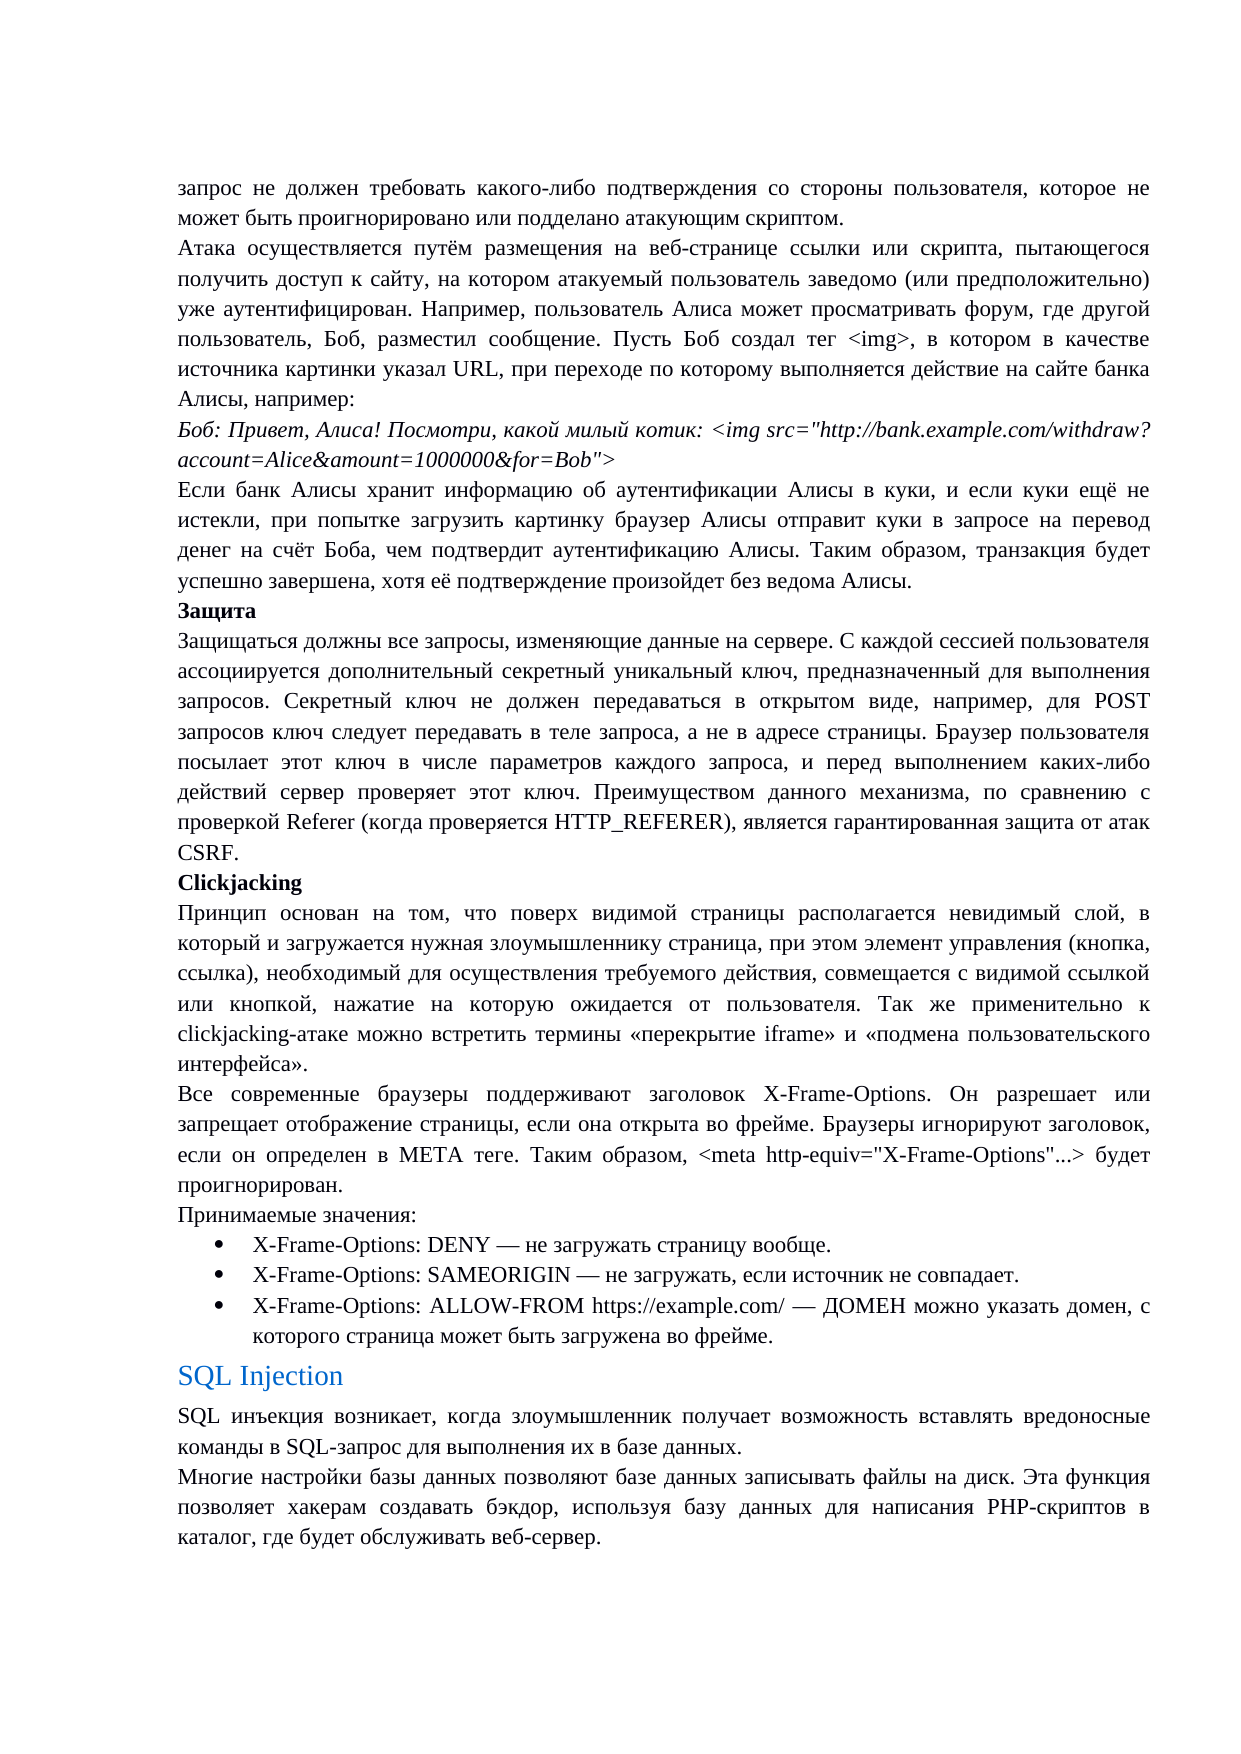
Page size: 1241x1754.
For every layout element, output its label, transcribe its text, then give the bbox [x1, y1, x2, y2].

text Многие настройки базы данных позволяют базе данных записывать файлы на диск. Эта функция позволяет хакерам создавать бэкдор, используя базу данных для написания PHP-скриптов в каталог, где будет обслуживать веб-сервер. [177, 1463, 1152, 1550]
list X-Frame-Options: SAMEORIGIN — не загружать, если источник не совпадает. [215, 1261, 1152, 1288]
subtitle SQL Injection [177, 1358, 1152, 1392]
text SQL инъекция возникает, когда злоумышленник получает возможность вставлять вредоносные команды в SQL-запрос для выполнения их в базе данных. [177, 1402, 1152, 1459]
text Принимаемые значения: [177, 1201, 1152, 1227]
text Принцип основан на том, что поверх видимой страницы располагается невидимый слой, в который и загружается нужная злоумышленнику страница, при этом элемент управления (кнопка, ссылка), необходимый для осуществления требуемого действия, совмещается с видимой ссылкой или кнопкой, нажатие на которую ожидается от пользователя. Так же применительно к clickjacking-атаке можно встретить термины «перекрытие iframe» и «подмена пользовательского интерфейса». [177, 899, 1152, 1076]
text Если банк Алисы хранит информацию об аутентификации Алисы в куки, и если куки ещё не истекли, при попытке загрузить картинку браузер Алисы отправит куки в запросе на перевод денег на счёт Боба, чем подтвердит аутентификацию Алисы. Таким образом, транзакция будет успешно завершена, хотя её подтверждение произойдет без ведома Алисы. [177, 476, 1152, 593]
text Защищаться должны все запросы, изменяющие данные на сервере. С каждой сессией пользователя ассоциируется дополнительный секретный уникальный ключ, предназначенный для выполнения запросов. Секретный ключ не должен передаваться в открытом виде, например, для POST запросов ключ следует передавать в теле запроса, а не в адресе страницы. Браузер пользователя посылает этот ключ в числе параметров каждого запроса, и перед выполнением каких-либо действий сервер проверяет этот ключ. Преимуществом данного механизма, по сравнению с проверкой Referer (когда проверяется HTTP_REFERER), является гарантированная защита от атак CSRF. [177, 627, 1152, 865]
list X-Frame-Options: DENY — не загружать страницу вообще. [215, 1231, 1152, 1258]
text запрос не должен требовать какого-либо подтверждения со стороны пользователя, которое не может быть проигнорировано или подделано атакующим скриптом. [177, 174, 1152, 231]
text Все современные браузеры поддерживают заголовок X-Frame-Options. Он разрешает или запрещает отображение страницы, если она открыта во фрейме. Браузеры игнорируют заголовок, если он определен в МЕТА теге. Таким образом, <meta http-equiv="X-Frame-Options"...> будет проигнорирован. [177, 1080, 1152, 1197]
text Атака осуществляется путём размещения на веб-странице ссылки или скрипта, пытающегося получить доступ к сайту, на котором атакуемый пользователь заведомо (или предположительно) уже аутентифицирован. Например, пользователь Алиса может просматривать форум, где другой пользователь, Боб, разместил сообщение. Пусть Боб создал тег <img>, в котором в качестве источника картинки указал URL, при переходе по которому выполняется действие на сайте банка Алисы, например: [177, 234, 1152, 412]
list X-Frame-Options: ALLOW-FROM https://example.com/ — ДОМЕН можно указать домен, с которого страница может быть загружена во фрейме. [215, 1292, 1152, 1348]
text Clickjacking [177, 869, 1152, 895]
text Боб: Привет, Алиса! Посмотри, какой милый котик: <img src="http://bank.example.com/withdraw?account=Alice&amount=1000000&for=Bob"> [177, 416, 1152, 472]
text Защита [177, 597, 1152, 623]
